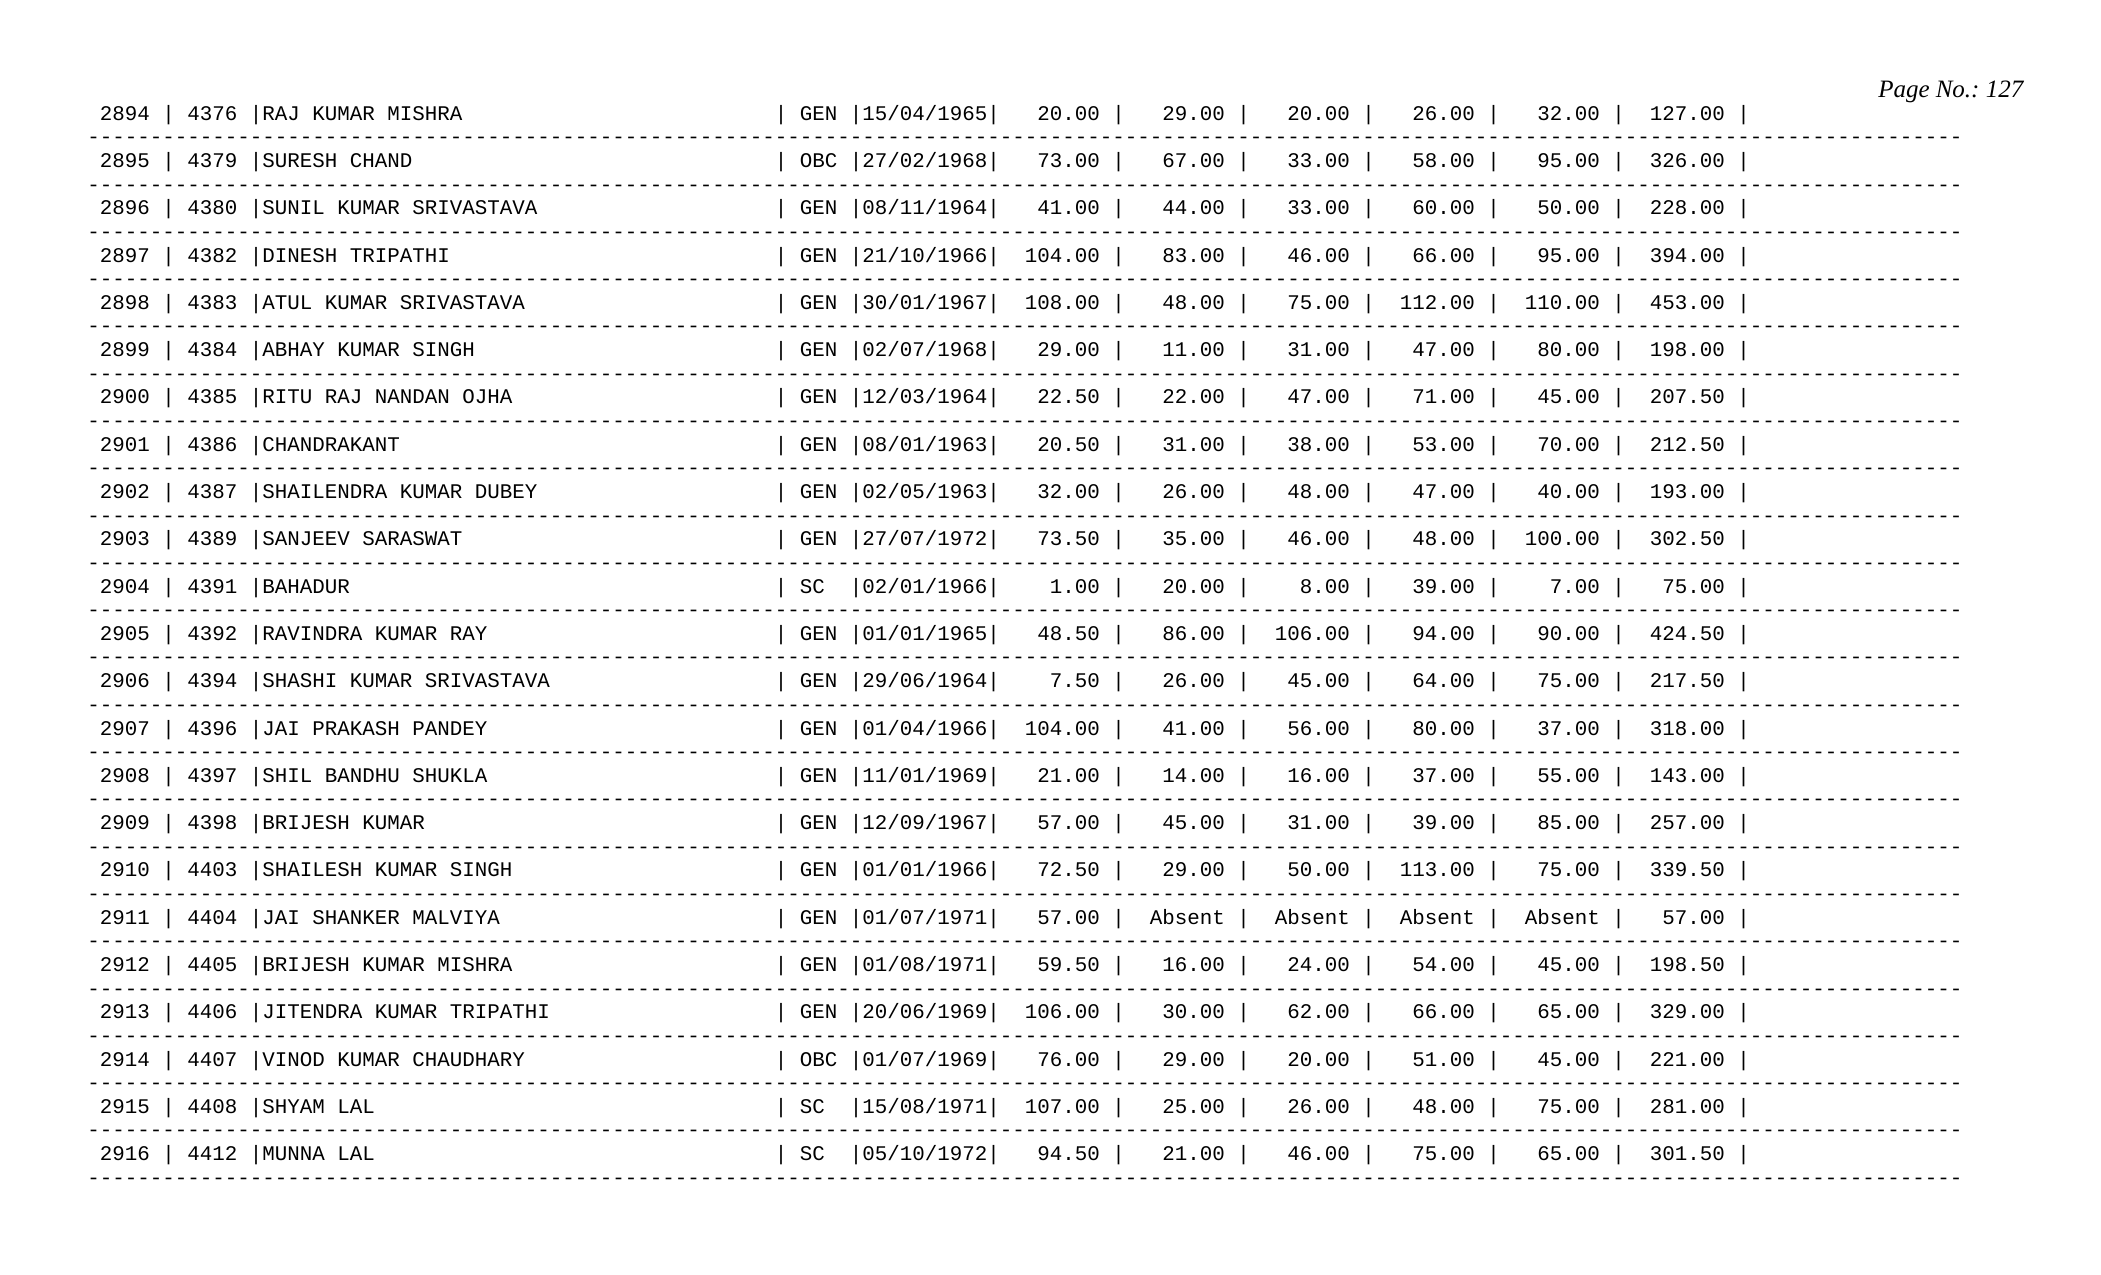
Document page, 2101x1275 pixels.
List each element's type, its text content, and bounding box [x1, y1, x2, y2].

text 2910 | 4403 |SHAILESH KUMAR SINGH | GEN |01/01/1966| 72.50 | 29.00 | 50.00 | 113.00 | 75.00 | 339.50 | [87, 859, 2025, 883]
text 2905 | 4392 |RAVINDRA KUMAR RAY | GEN |01/01/1965| 48.50 | 86.00 | 106.00 | 94.00 | 90.00 | 424.50 | [87, 623, 2025, 647]
text 2908 | 4397 |SHIL BANDHU SHUKLA | GEN |11/01/1969| 21.00 | 14.00 | 16.00 | 37.00 | 55.00 | 143.00 | [87, 765, 2025, 788]
text 2902 | 4387 |SHAILENDRA KUMAR DUBEY | GEN |02/05/1963| 32.00 | 26.00 | 48.00 | 47.00 | 40.00 | 193.00 | [87, 481, 2025, 505]
text ------------------------------------------------------------------------------------------------------------------------------------------------------ [87, 552, 2025, 576]
text ------------------------------------------------------------------------------------------------------------------------------------------------------ [87, 883, 2025, 907]
text ------------------------------------------------------------------------------------------------------------------------------------------------------ [87, 1167, 2025, 1190]
text 2913 | 4406 |JITENDRA KUMAR TRIPATHI | GEN |20/06/1969| 106.00 | 30.00 | 62.00 | 66.00 | 65.00 | 329.00 | [87, 1001, 2025, 1025]
text ------------------------------------------------------------------------------------------------------------------------------------------------------ [87, 174, 2025, 197]
text ------------------------------------------------------------------------------------------------------------------------------------------------------ [87, 694, 2025, 717]
text ------------------------------------------------------------------------------------------------------------------------------------------------------ [87, 741, 2025, 765]
text ------------------------------------------------------------------------------------------------------------------------------------------------------ [87, 410, 2025, 434]
text 2896 | 4380 |SUNIL KUMAR SRIVASTAVA | GEN |08/11/1964| 41.00 | 44.00 | 33.00 | 60.00 | 50.00 | 228.00 | [87, 197, 2025, 221]
text ------------------------------------------------------------------------------------------------------------------------------------------------------ [87, 1072, 2025, 1096]
text 2897 | 4382 |DINESH TRIPATHI | GEN |21/10/1966| 104.00 | 83.00 | 46.00 | 66.00 | 95.00 | 394.00 | [87, 244, 2025, 268]
text 2903 | 4389 |SANJEEV SARASWAT | GEN |27/07/1972| 73.50 | 35.00 | 46.00 | 48.00 | 100.00 | 302.50 | [87, 528, 2025, 552]
text 2895 | 4379 |SURESH CHAND | OBC |27/02/1968| 73.00 | 67.00 | 33.00 | 58.00 | 95.00 | 326.00 | [87, 150, 2025, 174]
text 2911 | 4404 |JAI SHANKER MALVIYA | GEN |01/07/1971| 57.00 | Absent | Absent | Absent | Absent | 57.00 | [87, 907, 2025, 930]
text 2899 | 4384 |ABHAY KUMAR SINGH | GEN |02/07/1968| 29.00 | 11.00 | 31.00 | 47.00 | 80.00 | 198.00 | [87, 339, 2025, 363]
text ------------------------------------------------------------------------------------------------------------------------------------------------------ [87, 930, 2025, 954]
text ------------------------------------------------------------------------------------------------------------------------------------------------------ [87, 1025, 2025, 1048]
text ------------------------------------------------------------------------------------------------------------------------------------------------------ [87, 221, 2025, 244]
text 2898 | 4383 |ATUL KUMAR SRIVASTAVA | GEN |30/01/1967| 108.00 | 48.00 | 75.00 | 112.00 | 110.00 | 453.00 | [87, 292, 2025, 316]
text 2915 | 4408 |SHYAM LAL | SC |15/08/1971| 107.00 | 25.00 | 26.00 | 48.00 | 75.00 | 281.00 | [87, 1096, 2025, 1119]
text ------------------------------------------------------------------------------------------------------------------------------------------------------ [87, 647, 2025, 670]
text 2914 | 4407 |VINOD KUMAR CHAUDHARY | OBC |01/07/1969| 76.00 | 29.00 | 20.00 | 51.00 | 45.00 | 221.00 | [87, 1048, 2025, 1072]
text 2904 | 4391 |BAHADUR | SC |02/01/1966| 1.00 | 20.00 | 8.00 | 39.00 | 7.00 | 75.00 | [87, 576, 2025, 599]
text ------------------------------------------------------------------------------------------------------------------------------------------------------ [87, 978, 2025, 1001]
text 2916 | 4412 |MUNNA LAL | SC |05/10/1972| 94.50 | 21.00 | 46.00 | 75.00 | 65.00 | 301.50 | [87, 1143, 2025, 1167]
text 2912 | 4405 |BRIJESH KUMAR MISHRA | GEN |01/08/1971| 59.50 | 16.00 | 24.00 | 54.00 | 45.00 | 198.50 | [87, 954, 2025, 978]
text ------------------------------------------------------------------------------------------------------------------------------------------------------ [87, 788, 2025, 812]
text ------------------------------------------------------------------------------------------------------------------------------------------------------ [87, 1119, 2025, 1143]
text 2907 | 4396 |JAI PRAKASH PANDEY | GEN |01/04/1966| 104.00 | 41.00 | 56.00 | 80.00 | 37.00 | 318.00 | [87, 717, 2025, 741]
text ------------------------------------------------------------------------------------------------------------------------------------------------------ [87, 505, 2025, 528]
text ------------------------------------------------------------------------------------------------------------------------------------------------------ [87, 316, 2025, 339]
text 2901 | 4386 |CHANDRAKANT | GEN |08/01/1963| 20.50 | 31.00 | 38.00 | 53.00 | 70.00 | 212.50 | [87, 434, 2025, 457]
text ------------------------------------------------------------------------------------------------------------------------------------------------------ [87, 268, 2025, 292]
text 2906 | 4394 |SHASHI KUMAR SRIVASTAVA | GEN |29/06/1964| 7.50 | 26.00 | 45.00 | 64.00 | 75.00 | 217.50 | [87, 670, 2025, 694]
text 2900 | 4385 |RITU RAJ NANDAN OJHA | GEN |12/03/1964| 22.50 | 22.00 | 47.00 | 71.00 | 45.00 | 207.50 | [87, 386, 2025, 410]
text ------------------------------------------------------------------------------------------------------------------------------------------------------ [87, 126, 2025, 150]
text 2894 | 4376 |RAJ KUMAR MISHRA | GEN |15/04/1965| 20.00 | 29.00 | 20.00 | 26.00 | 32.00 | 127.00 | [87, 103, 2025, 126]
text ------------------------------------------------------------------------------------------------------------------------------------------------------ [87, 457, 2025, 481]
text 2909 | 4398 |BRIJESH KUMAR | GEN |12/09/1967| 57.00 | 45.00 | 31.00 | 39.00 | 85.00 | 257.00 | [87, 812, 2025, 836]
text ------------------------------------------------------------------------------------------------------------------------------------------------------ [87, 836, 2025, 859]
text ------------------------------------------------------------------------------------------------------------------------------------------------------ [87, 599, 2025, 623]
text ------------------------------------------------------------------------------------------------------------------------------------------------------ [87, 363, 2025, 386]
